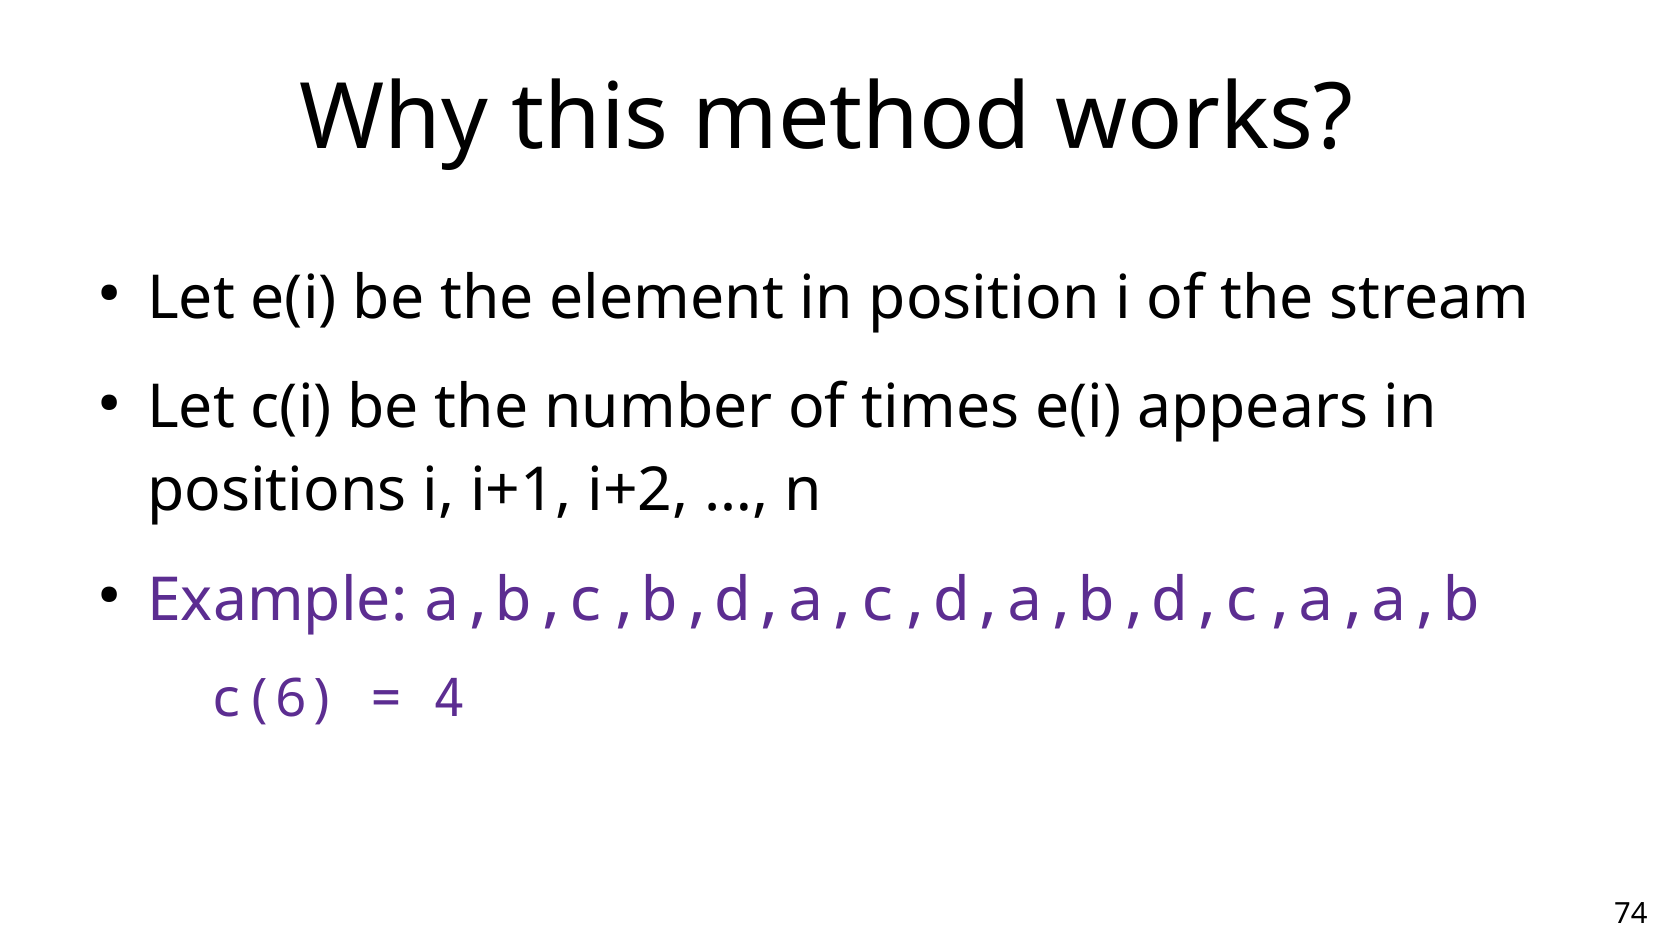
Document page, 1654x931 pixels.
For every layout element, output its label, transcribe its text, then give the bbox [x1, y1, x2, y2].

title Why this method works? [82, 1, 1571, 226]
list Let e(i) be the element in position i of the stream Let c(i) be the number of times e(i) appears in positions i, i+1, i+2, …, n Example: a,b,c,b,d,a,c,d,a,b,d,c,a,a,b c(6) = 4 [82, 253, 1571, 793]
